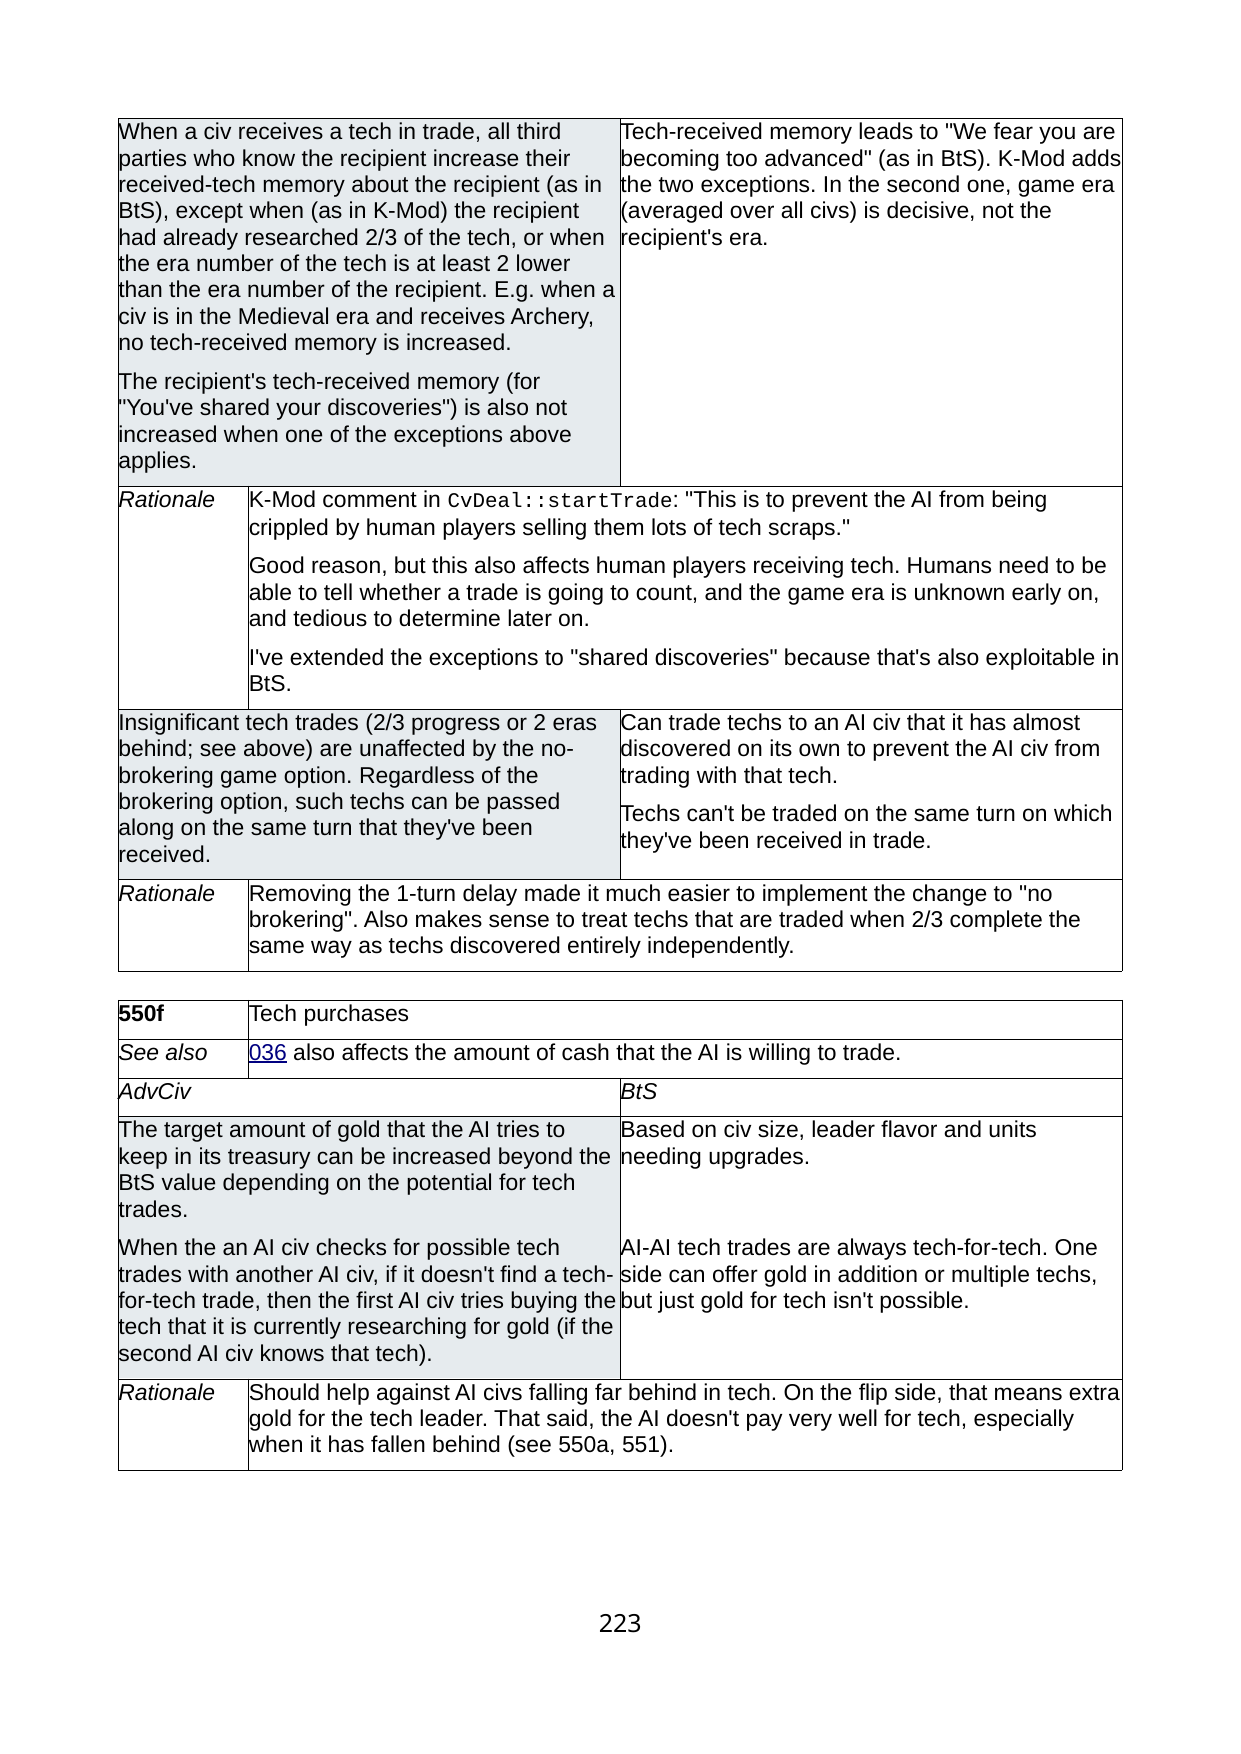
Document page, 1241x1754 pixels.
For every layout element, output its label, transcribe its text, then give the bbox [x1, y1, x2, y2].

table_cell Tech-received memory leads to "We fear you are becoming too advanced" (as in BtS). K-Mod adds the two exceptions. In the second one, game era (averaged over all civs) is decisive, not the recipient's era. [621, 119, 1122, 486]
table_cell BtS [621, 1079, 1122, 1116]
table_header 550f [119, 1001, 248, 1039]
table_cell When a civ receives a tech in trade, all third parties who know the recipient increase their received-tech memory about the recipient (as in BtS), except when (as in K-Mod) the recipient had already researched 2/3 of the tech, or when the era number of the tech is at least 2 lower than the era number of the recipient. E.g. when a civ is in the Medieval era and receives Archery, no tech-received memory is increased. The recipient's tech-received memory (for "You've shared your discoveries") is also not increased when one of the exceptions above applies. [119, 119, 620, 486]
table_cell Should help against AI civs falling far behind in tech. On the flip side, that means extra gold for the tech leader. That said, the AI doesn't pay very well for tech, especially when it has fallen behind (see 550a, 551). [249, 1380, 1122, 1470]
table_cell K-Mod comment in CvDeal::startTrade: "This is to prevent the AI from being crippled by human players selling them lots of tech scraps." Good reason, but this also affects human players receiving tech. Humans need to be able to tell whether a trade is going to count, and the game era is unknown early on, and tedious to determine later on. I've extended the exceptions to "shared discoveries" because that's also exploitable in BtS. [249, 487, 1122, 709]
table_cell Based on civ size, leader flavor and units needing upgrades. AI-AI tech trades are always tech-for-tech. One side can offer gold in addition or multiple techs, but just gold for tech isn't possible. [621, 1117, 1122, 1378]
table_cell Removing the 1-turn delay made it much easier to implement the change to "no brokering". Also makes sense to treat techs that are traded when 2/3 complete the same way as techs discovered entirely independently. [249, 880, 1122, 971]
table_cell Rationale [119, 880, 248, 971]
table_cell 036 also affects the amount of cash that the AI is willing to trade. [249, 1040, 1122, 1077]
table_cell The target amount of gold that the AI tries to keep in its treasury can be increased beyond the BtS value depending on the potential for tech trades. When the an AI civ checks for possible tech trades with another AI civ, if it doesn't find a tech-for-tech trade, then the first AI civ tries buying the tech that it is currently researching for gold (if the second AI civ knows that tech). [119, 1117, 620, 1378]
table_cell See also [119, 1040, 248, 1077]
table_cell Rationale [119, 1380, 248, 1470]
table_cell Insignificant tech trades (2/3 progress or 2 eras behind; see above) are unaffected by the no-brokering game option. Regardless of the brokering option, such techs can be passed along on the same turn that they've been received. [119, 710, 620, 879]
table_cell AdvCiv [119, 1079, 620, 1116]
table_header Tech purchases [249, 1001, 1122, 1039]
table_cell Rationale [119, 487, 248, 709]
table_cell Can trade techs to an AI civ that it has almost discovered on its own to prevent the AI civ from trading with that tech. Techs can't be traded on the same turn on which they've been received in trade. [621, 710, 1122, 879]
